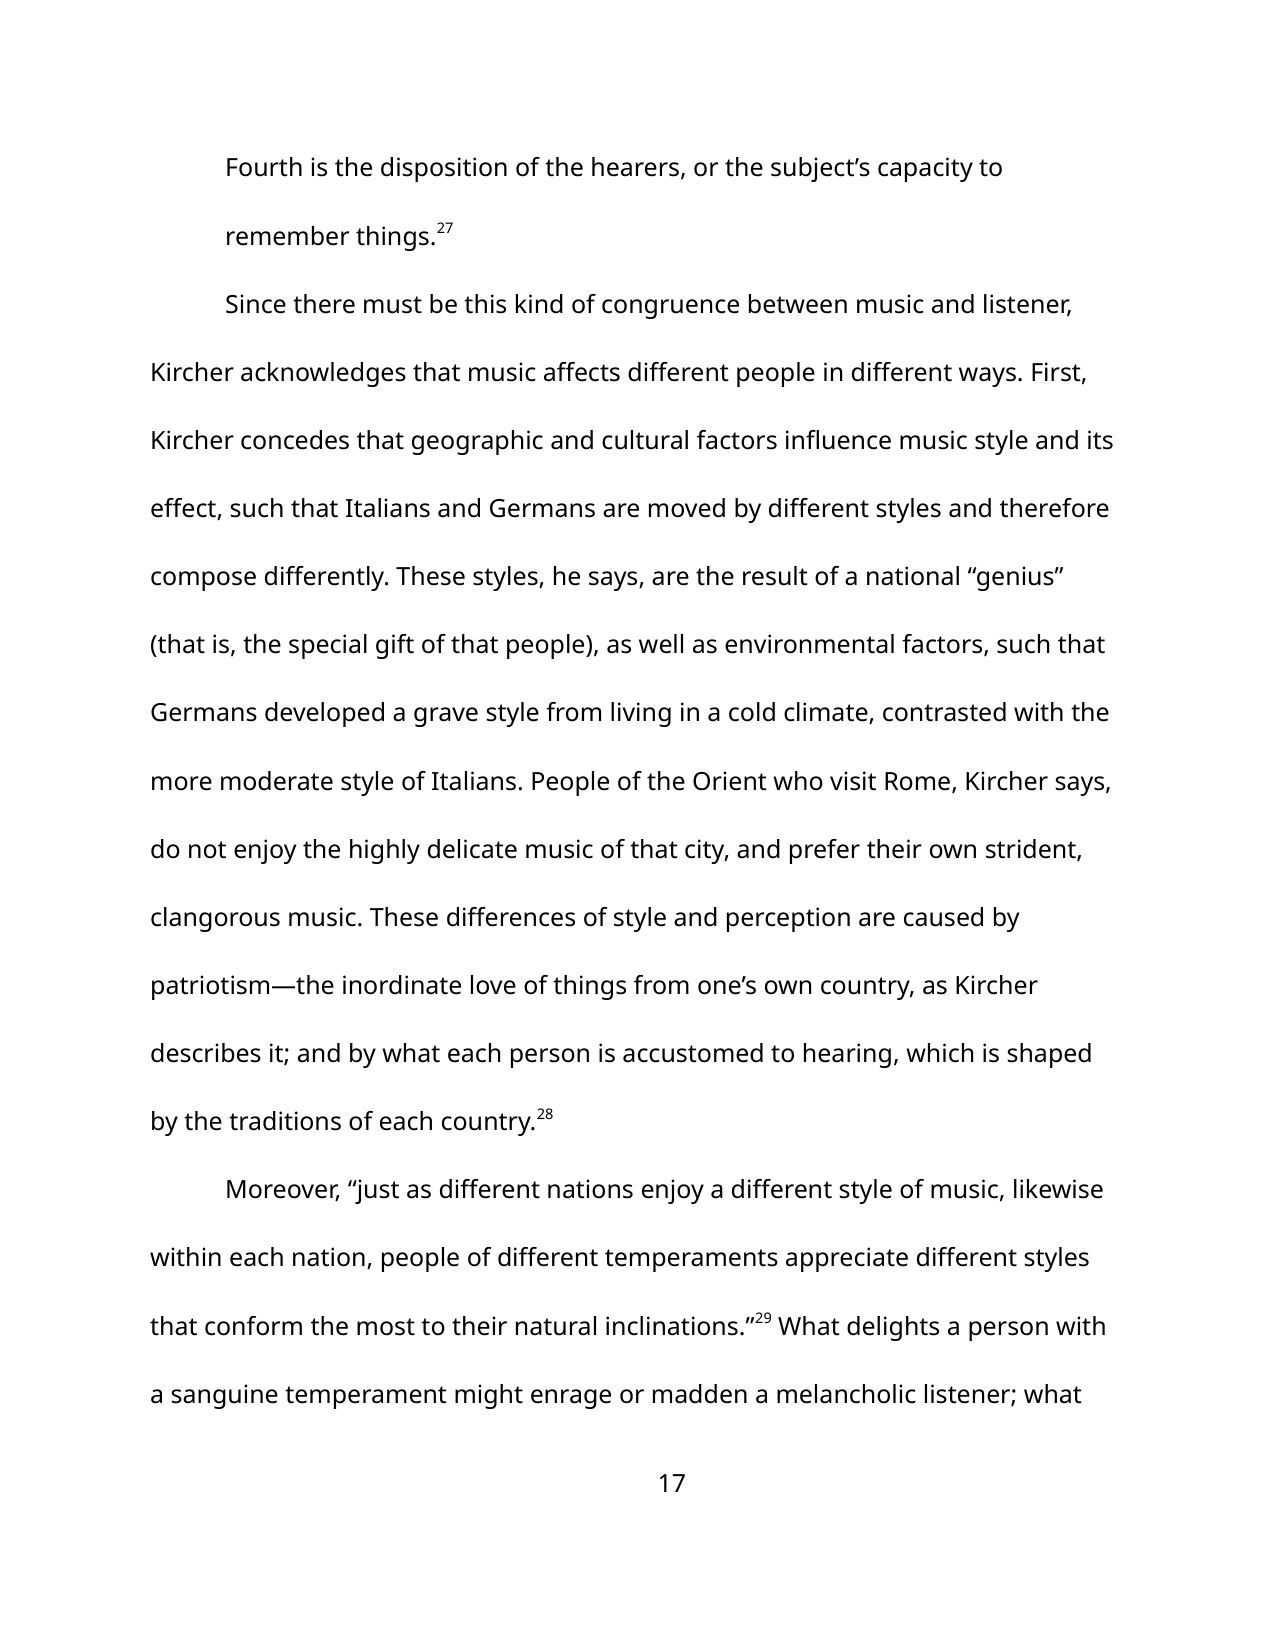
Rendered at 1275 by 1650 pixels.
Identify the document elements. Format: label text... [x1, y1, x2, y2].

text Since there must be this kind of congruence between music and listener, Kircher acknowledges that music affects different people in different ways. First, Kircher concedes that geographic and cultural factors influence music style and its effect, such that Italians and Germans are moved by different styles and therefore compose differently. These styles, he says, are the result of a national “genius” (that is, the special gift of that people), as well as environmental factors, such that Germans developed a grave style from living in a cold climate, contrasted with the more moderate style of Italians. People of the Orient who visit Rome, Kircher says, do not enjoy the highly delicate music of that city, and prefer their own strident, clangorous music. These differences of style and perception are caused by patriotism—the inordinate love of things from one’s own country, as Kircher describes it; and by what each person is accustomed to hearing, which is shaped by the traditions of each country. [150, 286, 1125, 1138]
text Fourth is the disposition of the hearers, or the subject’s capacity to remember things. [225, 150, 1125, 252]
text Moreover, “just as different nations enjoy a different style of music, likewise within each nation, people of different temperaments appreciate different styles that conform the most to their natural inclinations.” What delights a person with a sanguine temperament might enrage or madden a melancholic listener; what [150, 1172, 1125, 1410]
